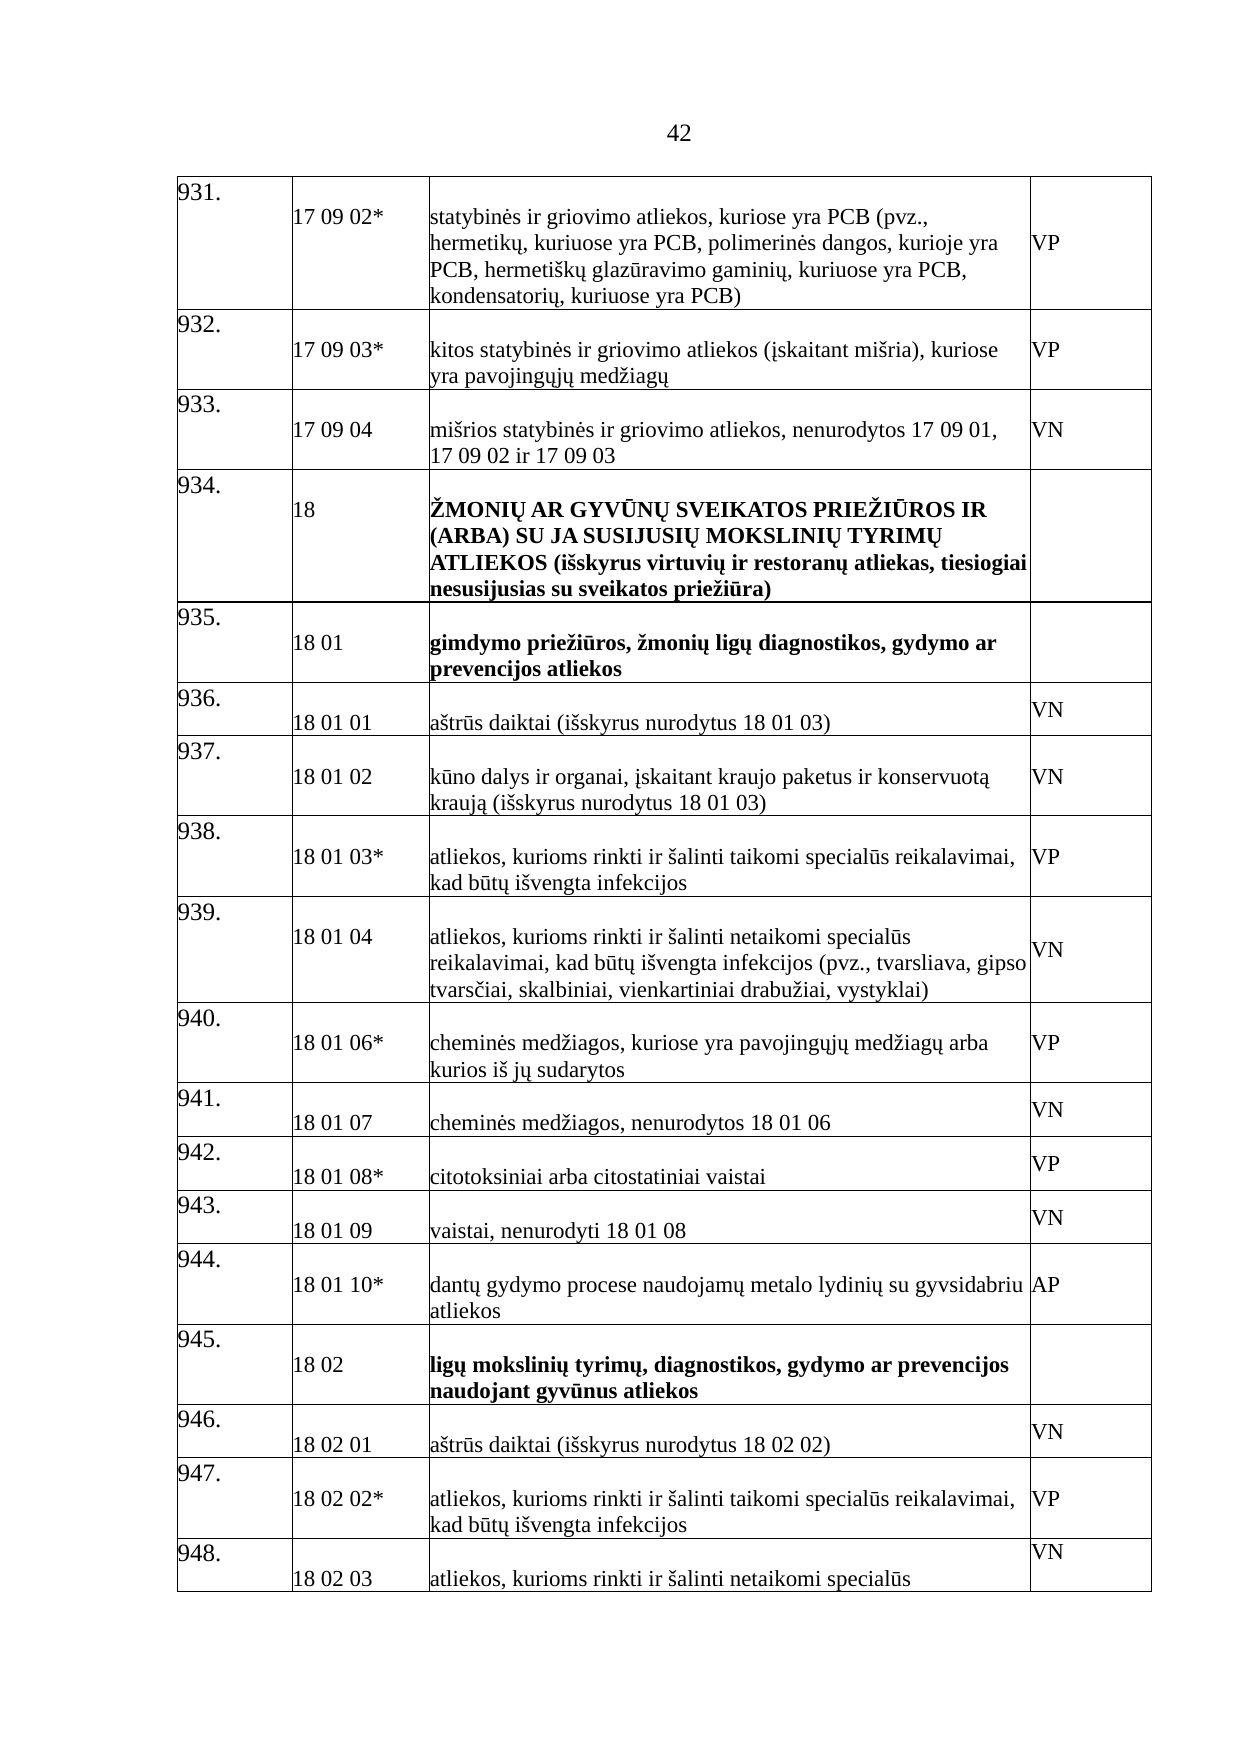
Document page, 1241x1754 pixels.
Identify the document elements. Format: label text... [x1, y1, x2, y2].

table_cell [178, 1098, 186, 1105]
table_cell cheminės medžiagos, nenurodytos 18 01 06 [430, 1083, 1030, 1136]
table_cell VN [1031, 1539, 1151, 1591]
table_cell [180, 1011, 186, 1018]
table_cell [180, 1091, 186, 1098]
table_cell [180, 1466, 186, 1473]
table_cell 18 01 04 [293, 897, 429, 1002]
table_cell statybinės ir griovimo atliekos, kuriose yra PCB (pvz., hermetikų, kuriuose yra PCB, polimerinės dangos, kurioje yra PCB, hermetiškų glazūravimo gaminių, kuriuose yra PCB, kondensatorių, kuriuose yra PCB) [430, 177, 1030, 308]
table_cell [178, 177, 292, 308]
table_cell 18 01 07 [293, 1083, 429, 1136]
table_cell [178, 683, 292, 735]
table_cell 18 02 01 [293, 1405, 429, 1457]
table_cell [178, 1458, 292, 1537]
table_cell [178, 1083, 292, 1136]
table_cell VP [1031, 1137, 1151, 1189]
table_cell [178, 1003, 292, 1082]
table_cell atliekos, kurioms rinkti ir šalinti netaikomi specialūs [430, 1539, 1030, 1591]
table_cell atliekos, kurioms rinkti ir šalinti netaikomi specialūs reikalavimai, kad būtų išvengta infekcijos (pvz., tvarsliava, gipso tvarsčiai, skalbiniai, vienkartiniai drabužiai, vystyklai) [430, 897, 1030, 1002]
table_cell atliekos, kurioms rinkti ir šalinti taikomi specialūs reikalavimai, kad būtų išvengta infekcijos [430, 816, 1030, 896]
table_cell VN [1031, 736, 1151, 815]
table_cell [180, 744, 186, 751]
table_cell [178, 1405, 292, 1457]
table_cell 18 01 01 [293, 683, 429, 735]
table_cell [178, 831, 186, 838]
table_cell [180, 1332, 186, 1339]
table_cell kitos statybinės ir griovimo atliekos (įskaitant mišria), kuriose yra pavojingųjų medžiagų [430, 310, 1030, 388]
table_cell [178, 324, 186, 331]
table_cell [1031, 603, 1151, 682]
table_cell [178, 603, 292, 682]
table_cell VP [1031, 816, 1151, 896]
table_cell [178, 1325, 292, 1403]
table_cell 18 02 03 [293, 1539, 429, 1591]
table_cell 18 01 08* [293, 1137, 429, 1189]
table_cell VP [1031, 1003, 1151, 1082]
table_cell aštrūs daiktai (išskyrus nurodytus 18 01 03) [430, 683, 1030, 735]
table_cell dantų gydymo procese naudojamų metalo lydinių su gyvsidabriu atliekos [430, 1244, 1030, 1323]
table_cell [178, 310, 292, 388]
table_cell [180, 1252, 186, 1259]
table_cell [180, 610, 186, 617]
table_cell [180, 905, 186, 912]
table_cell [178, 617, 186, 624]
table_cell 18 01 03* [293, 816, 429, 896]
table_cell aštrūs daiktai (išskyrus nurodytus 18 02 02) [430, 1405, 1030, 1457]
table_cell AP [1031, 1244, 1151, 1323]
table_cell VN [1031, 683, 1151, 735]
table_cell [180, 1546, 186, 1553]
table_cell [180, 478, 186, 485]
table_cell [178, 1205, 186, 1212]
table_cell [178, 1191, 292, 1243]
table_cell [178, 751, 186, 758]
table_cell 18 01 02 [293, 736, 429, 815]
table_cell [178, 1137, 292, 1189]
table_cell [178, 912, 186, 919]
table_cell 18 01 10* [293, 1244, 429, 1323]
table_cell 18 02 [293, 1325, 429, 1403]
table_cell VN [1031, 1405, 1151, 1457]
table_cell vaistai, nenurodyti 18 01 08 [430, 1191, 1030, 1243]
table_cell [178, 1018, 186, 1025]
table_cell [180, 1198, 186, 1205]
table_cell mišrios statybinės ir griovimo atliekos, nenurodytos 17 09 01, 17 09 02 ir 17 09 03 [430, 390, 1030, 469]
table_cell gimdymo priežiūros, žmonių ligų diagnostikos, gydymo ar prevencijos atliekos [430, 603, 1030, 682]
table_cell VP [1031, 177, 1151, 308]
table_cell 17 09 03* [293, 310, 429, 388]
table_cell [178, 470, 292, 601]
table_cell VP [1031, 1458, 1151, 1537]
table_cell atliekos, kurioms rinkti ir šalinti taikomi specialūs reikalavimai, kad būtų išvengta infekcijos [430, 1458, 1030, 1537]
table_cell [178, 390, 292, 469]
table_cell [178, 1152, 186, 1159]
table_cell [178, 1259, 186, 1266]
table_cell [180, 317, 186, 324]
table_cell VN [1031, 1191, 1151, 1243]
table_cell ŽMONIŲ AR GYVŪNŲ SVEIKATOS PRIEŽIŪROS IR (ARBA) SU JA SUSIJUSIŲ MOKSLINIŲ TYRIMŲ ATLIEKOS (išskyrus virtuvių ir restoranų atliekas, tiesiogiai nesusijusias su sveikatos priežiūra) [430, 470, 1030, 601]
table_cell [178, 1553, 186, 1560]
table_cell [178, 897, 292, 1002]
table_cell [180, 691, 186, 698]
table_cell ligų mokslinių tyrimų, diagnostikos, gydymo ar prevencijos naudojant gyvūnus atliekos [430, 1325, 1030, 1403]
table_cell [180, 824, 186, 831]
table_cell [1031, 470, 1151, 601]
table_cell VN [1031, 897, 1151, 1002]
table_cell [178, 1244, 292, 1323]
table_cell 17 09 02* [293, 177, 429, 308]
table_cell [1031, 1325, 1151, 1403]
table_cell citotoksiniai arba citostatiniai vaistai [430, 1137, 1030, 1189]
table_cell 17 09 04 [293, 390, 429, 469]
table_cell [178, 736, 292, 815]
table_cell [178, 192, 186, 199]
table_cell [178, 816, 292, 896]
table_cell 18 01 06* [293, 1003, 429, 1082]
table_cell [178, 1539, 292, 1591]
table_cell [178, 1339, 186, 1346]
table_cell [178, 485, 186, 492]
table_cell kūno dalys ir organai, įskaitant kraujo paketus ir konservuotą kraują (išskyrus nurodytus 18 01 03) [430, 736, 1030, 815]
table_cell [178, 1419, 186, 1426]
table_cell 18 [293, 470, 429, 601]
table_cell [178, 698, 186, 705]
table_cell 18 02 02* [293, 1458, 429, 1537]
table_cell cheminės medžiagos, kuriose yra pavojingųjų medžiagų arba kurios iš jų sudarytos [430, 1003, 1030, 1082]
table_cell [180, 397, 186, 404]
table_cell [178, 1473, 186, 1480]
table_cell 18 01 09 [293, 1191, 429, 1243]
table_cell [180, 1412, 186, 1419]
table_cell [178, 404, 186, 411]
table_cell 18 01 [293, 603, 429, 682]
table_cell VN [1031, 1083, 1151, 1136]
table_cell [180, 1145, 186, 1152]
table_cell VN [1031, 390, 1151, 469]
table_cell [180, 185, 186, 192]
table_cell VP [1031, 310, 1151, 388]
